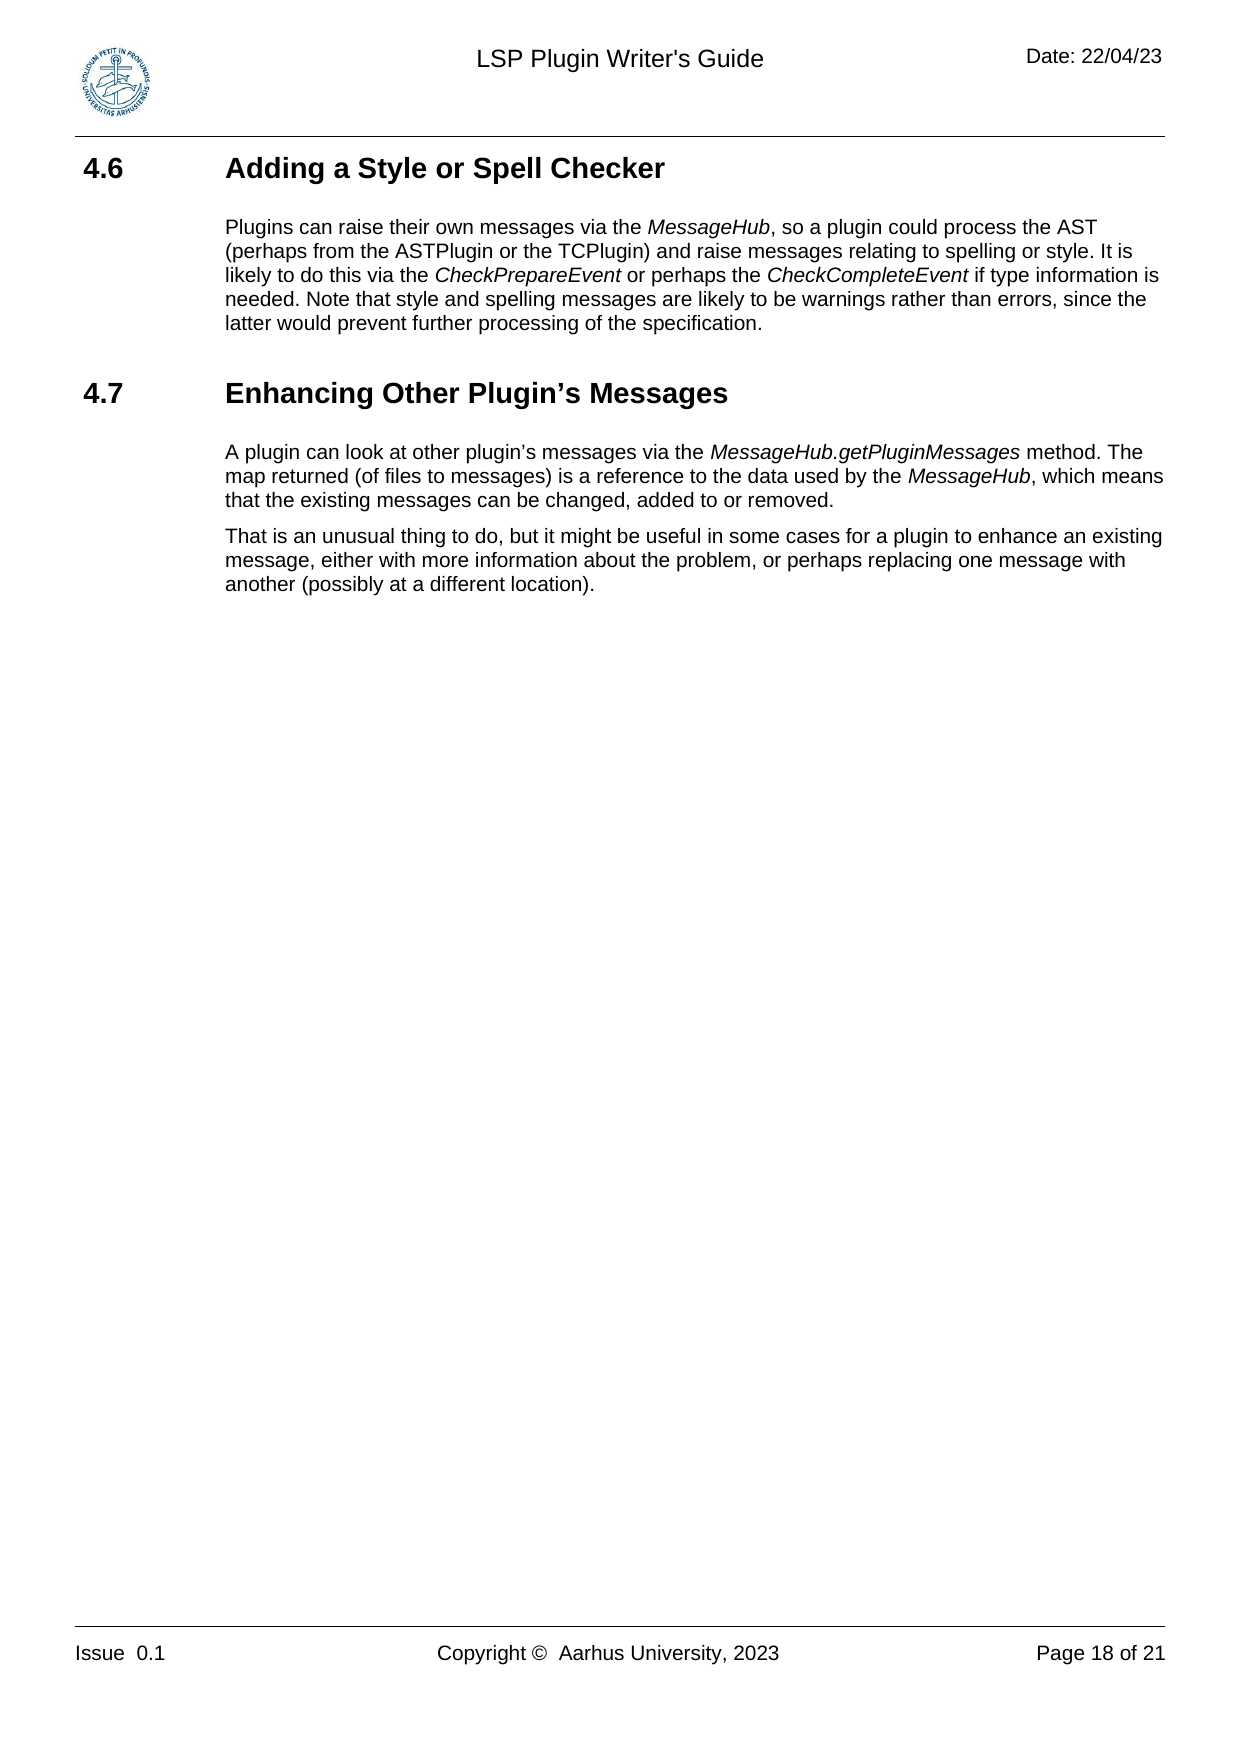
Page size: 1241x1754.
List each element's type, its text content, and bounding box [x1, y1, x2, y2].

subtitle Enhancing Other Plugin’s Messages [75, 377, 1165, 410]
picture [78, 44, 153, 120]
text Plugins can raise their own messages via the MessageHub, so a plugin could process the AST (perhaps from the ASTPlugin or the TCPlugin) and raise messages relating to spelling or style. It is likely to do this via the CheckPrepareEvent or perhaps the CheckCompleteEvent if type information is needed. Note that style and spelling messages are likely to be warnings rather than errors, since the latter would prevent further processing of the specification. [225, 215, 1165, 335]
text That is an unusual thing to do, but it might be useful in some cases for a plugin to enhance an existing message, either with more information about the problem, or perhaps replacing one message with another (possibly at a different location). [225, 524, 1165, 596]
subtitle Adding a Style or Spell Checker [75, 152, 1165, 185]
text A plugin can look at other plugin’s messages via the MessageHub.getPluginMessages method. The map returned (of files to messages) is a reference to the data used by the MessageHub, which means that the existing messages can be changed, added to or removed. [225, 440, 1165, 512]
